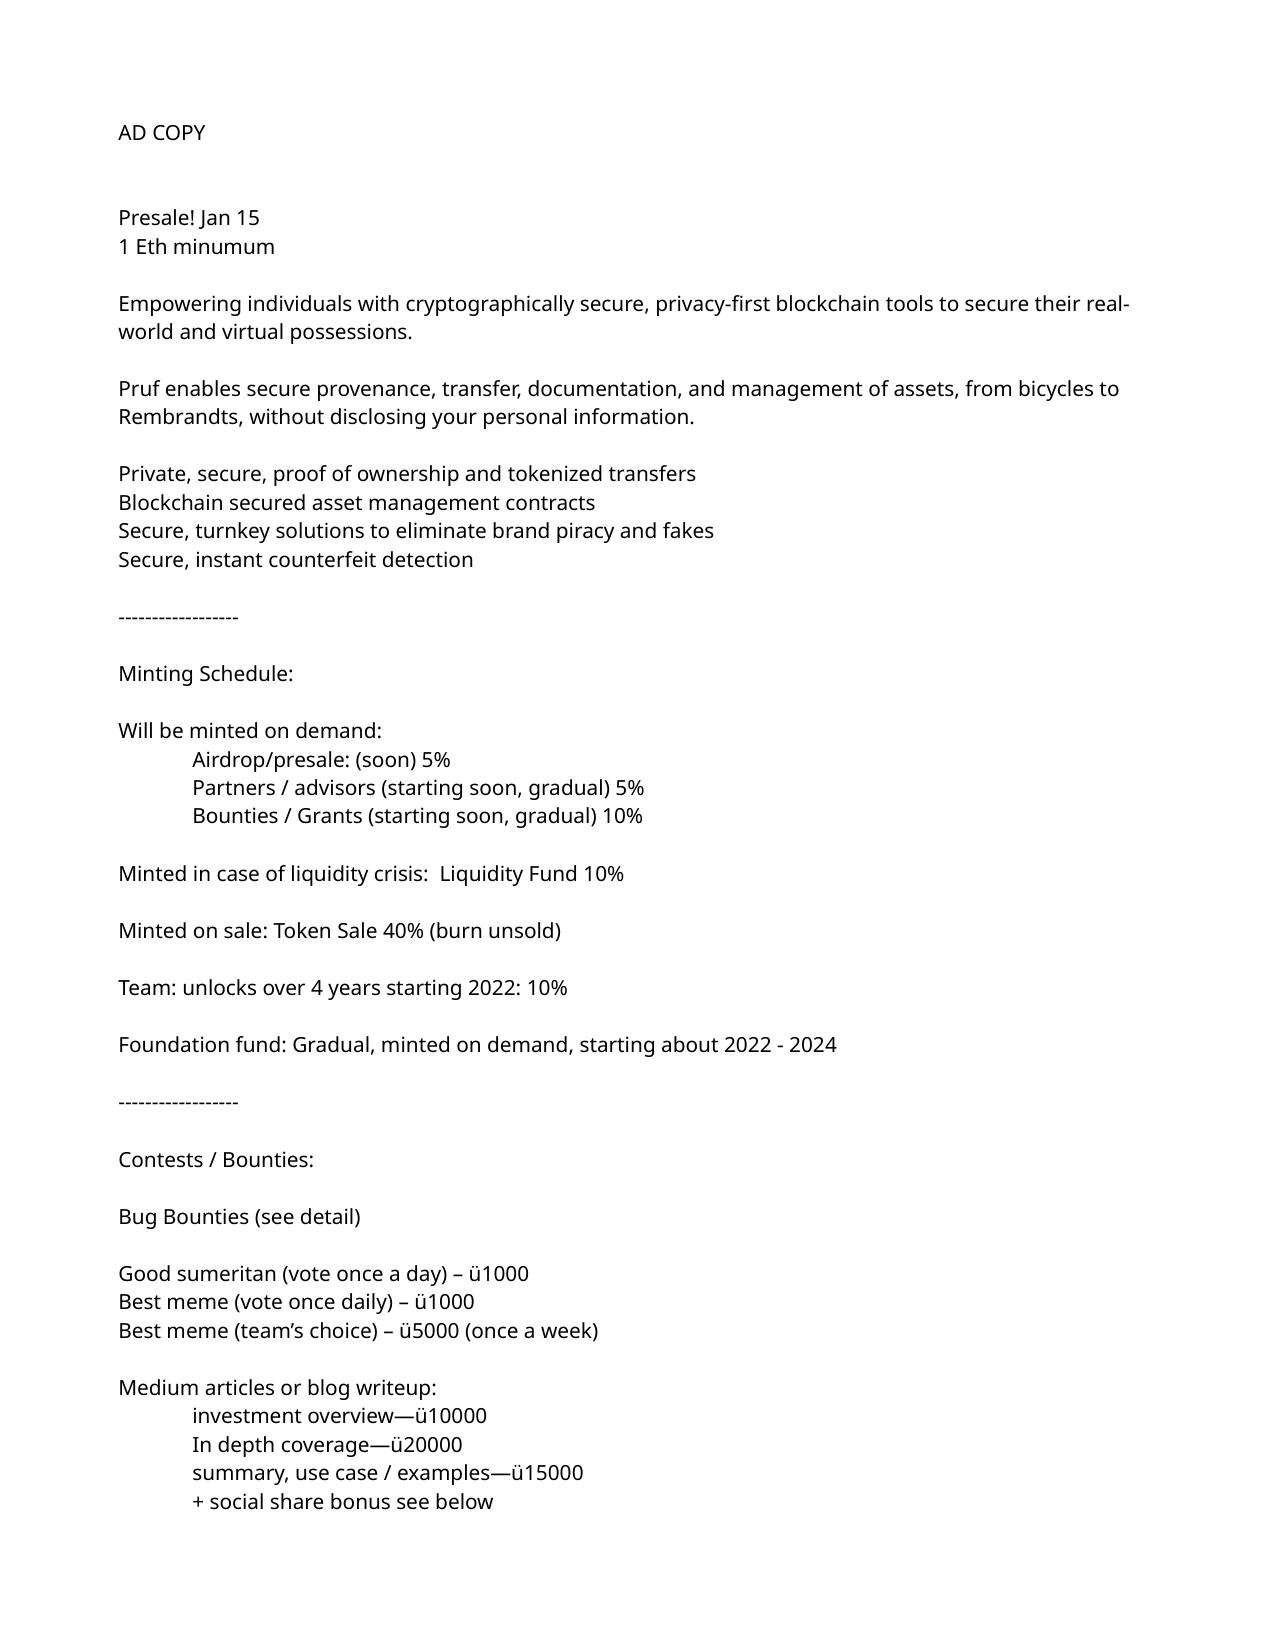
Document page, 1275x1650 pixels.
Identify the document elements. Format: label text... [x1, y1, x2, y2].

text Airdrop/presale: (soon) 5% [118, 745, 1157, 773]
text Best meme (vote once daily) – ü1000 [118, 1287, 1157, 1316]
text Empowering individuals with cryptographically secure, privacy-first blockchain tools to secure their real-world and virtual possessions. [118, 289, 1157, 346]
text Foundation fund: Gradual, minted on demand, starting about 2022 - 2024 [118, 1030, 1157, 1059]
text Private, secure, proof of ownership and tokenized transfers [118, 459, 1157, 488]
text Secure, turnkey solutions to eliminate brand piracy and fakes [118, 516, 1157, 545]
text AD COPY [118, 118, 1157, 147]
text ------------------ [118, 1087, 1157, 1116]
text Blockchain secured asset management contracts [118, 488, 1157, 516]
text Will be minted on demand: [118, 716, 1157, 745]
text 1 Eth minumum [118, 232, 1157, 260]
text Partners / advisors (starting soon, gradual) 5% [118, 773, 1157, 802]
text Pruf enables secure provenance, transfer, documentation, and management of assets, from bicycles to Rembrandts, without disclosing your personal information. [118, 374, 1157, 431]
text In depth coverage—ü20000 [118, 1430, 1157, 1458]
text Contests / Bounties: [118, 1145, 1157, 1173]
text + social share bonus see below [118, 1487, 1157, 1515]
text Medium articles or blog writeup: [118, 1373, 1157, 1402]
text summary, use case / examples—ü15000 [118, 1458, 1157, 1487]
text Minted on sale: Token Sale 40% (burn unsold) [118, 916, 1157, 944]
text Minting Schedule: [118, 659, 1157, 687]
text Minted in case of liquidity crisis: Liquidity Fund 10% [118, 859, 1157, 887]
text investment overview—ü10000 [118, 1402, 1157, 1430]
text Good sumeritan (vote once a day) – ü1000 [118, 1259, 1157, 1287]
text Presale! Jan 15 [118, 203, 1157, 232]
text Bounties / Grants (starting soon, gradual) 10% [118, 802, 1157, 830]
text Best meme (team’s choice) – ü5000 (once a week) [118, 1316, 1157, 1344]
text Bug Bounties (see detail) [118, 1202, 1157, 1230]
text ------------------ [118, 602, 1157, 630]
text Team: unlocks over 4 years starting 2022: 10% [118, 973, 1157, 1002]
text Secure, instant counterfeit detection [118, 545, 1157, 573]
